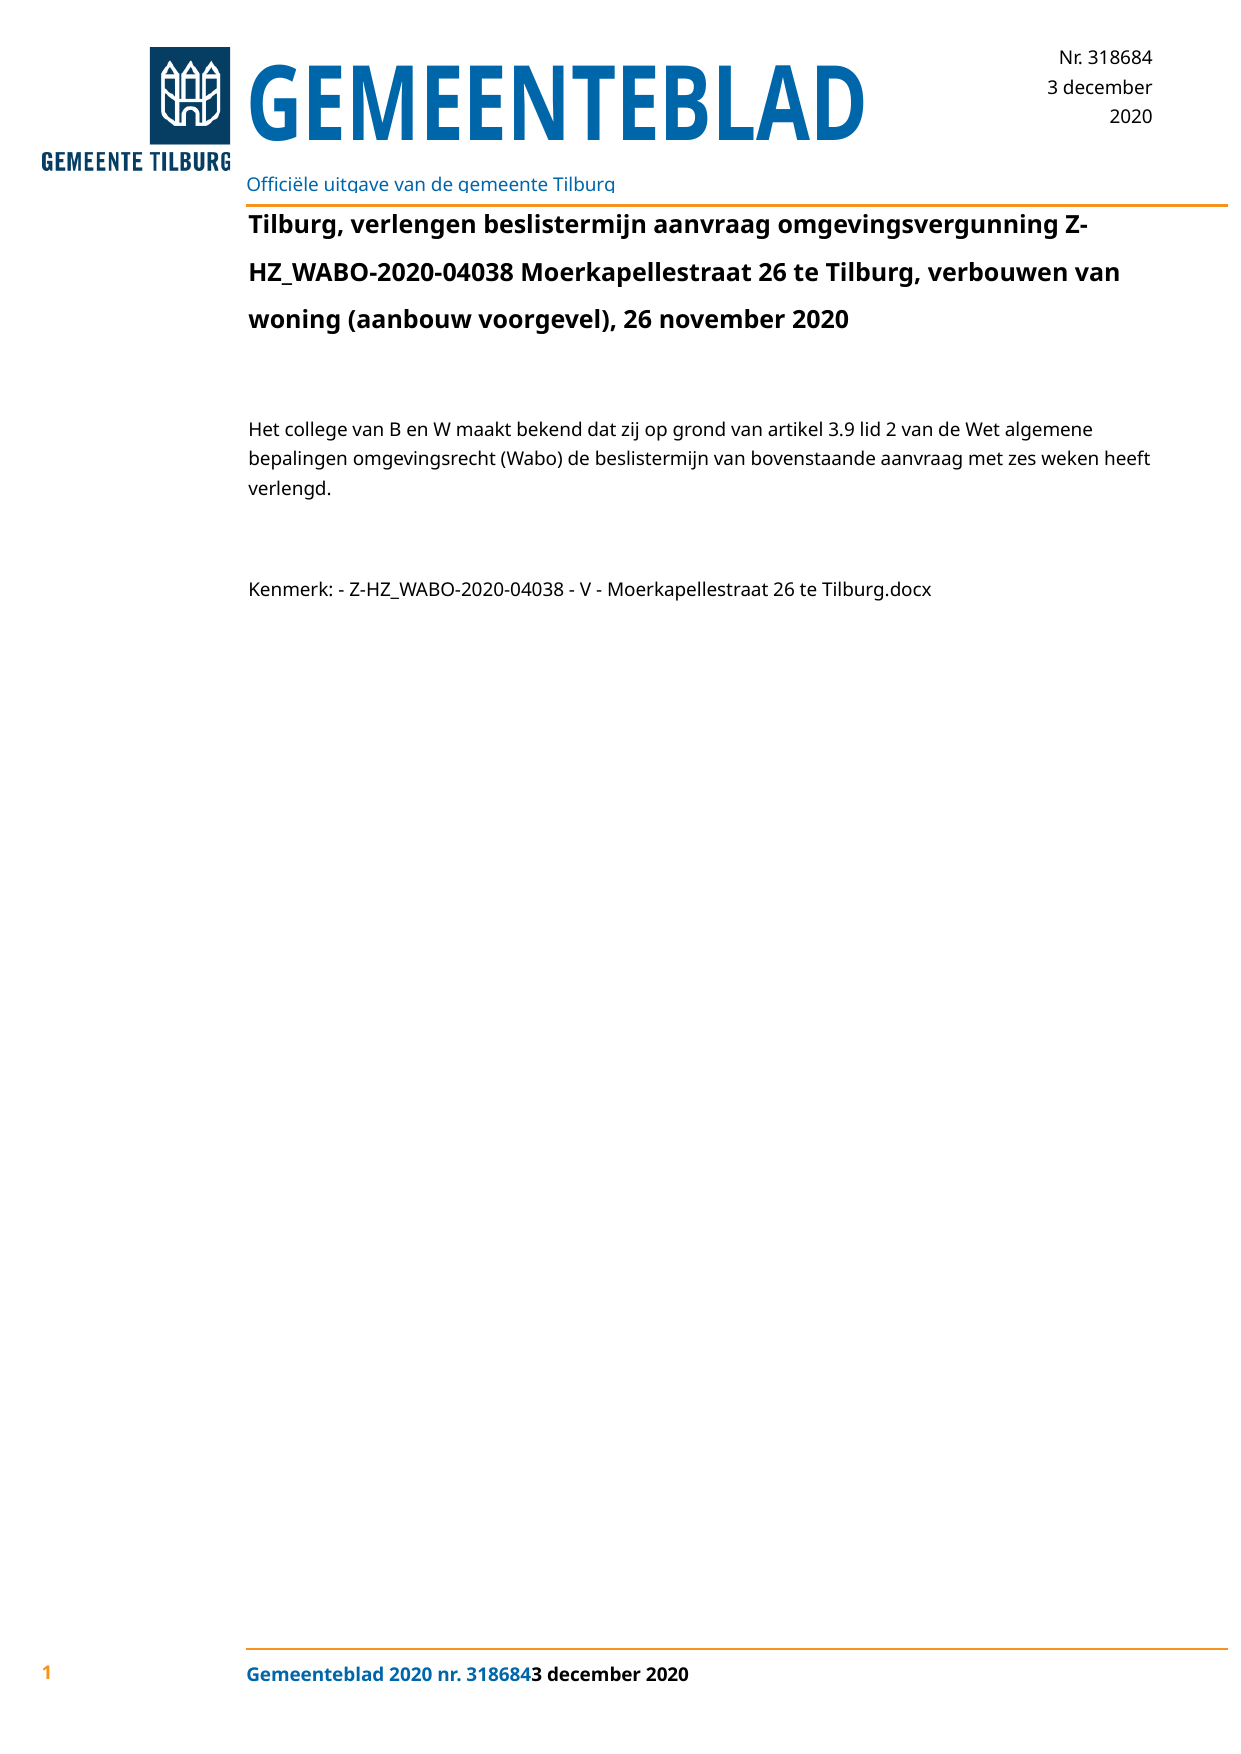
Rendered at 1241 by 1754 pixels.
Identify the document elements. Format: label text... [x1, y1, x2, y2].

text Het college van B en W maakt bekend dat zij op grond van artikel 3.9 lid 2 van de Wet algemene bepalingen omgevingsrecht (Wabo) de beslistermijn van bovenstaande aanvraag met zes weken heeft verlengd. [248, 416, 1152, 501]
text Tilburg, verlengen beslistermijn aanvraag omgevingsvergunning Z-HZ_WABO-2020-04038 Moerkapellestraat 26 te Tilburg, verbouwen van woning (aanbouw voorgevel), 26 november 2020 [248, 207, 1152, 336]
text Kenmerk: - Z-HZ_WABO-2020-04038 - V - Moerkapellestraat 26 te Tilburg.docx [248, 576, 1152, 602]
picture [41, 47, 231, 172]
